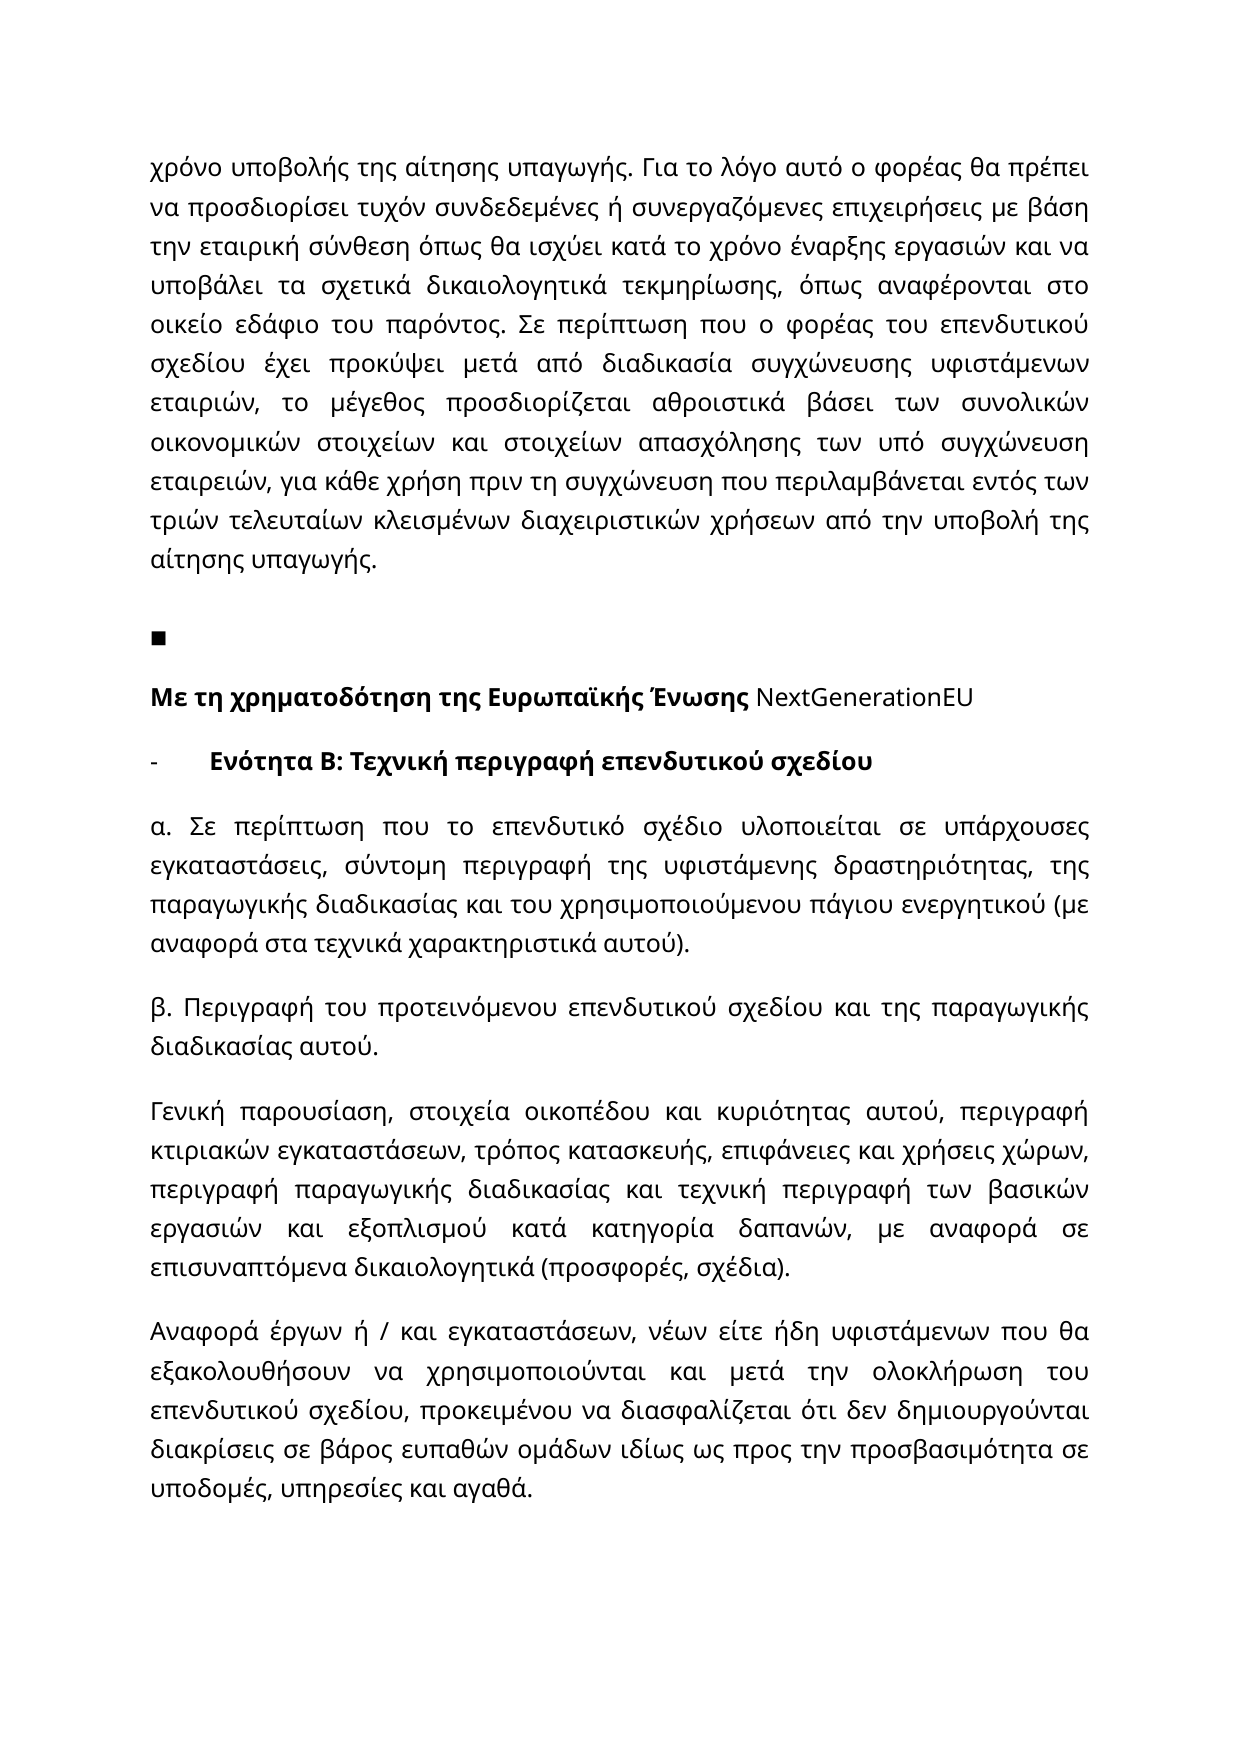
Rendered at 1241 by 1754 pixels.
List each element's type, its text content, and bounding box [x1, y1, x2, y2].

text χρόνο υποβολής της αίτησης υπαγωγής. Για το λόγο αυτό ο φορέας θα πρέπει να προσδιορίσει τυχόν συνδεδεμένες ή συνεργαζόμενες επιχειρήσεις με βάση την εταιρική σύνθεση όπως θα ισχύει κατά το χρόνο έναρξης εργασιών και να υποβάλει τα σχετικά δικαιολογητικά τεκμηρίωσης, όπως αναφέρονται στο οικείο εδάφιο του παρόντος. Σε περίπτωση που ο φορέας του επενδυτικού σχεδίου έχει προκύψει μετά από διαδικασία συγχώνευσης υφιστάμενων εταιριών, το μέγεθος προσδιορίζεται αθροιστικά βάσει των συνολικών οικονομικών στοιχείων και στοιχείων απασχόλησης των υπό συγχώνευση εταιρειών, για κάθε χρήση πριν τη συγχώνευση που περιλαμβάνεται εντός των τριών τελευταίων κλεισμένων διαχειριστικών χρήσεων από την υποβολή της αίτησης υπαγωγής. [150, 150, 1090, 576]
text ■ [150, 606, 1090, 648]
text Γενική παρουσίαση, στοιχεία οικοπέδου και κυριότητας αυτού, περιγραφή κτιριακών εγκαταστάσεων, τρόπος κατασκευής, επιφάνειες και χρήσεις χώρων, περιγραφή παραγωγικής διαδικασίας και τεχνική περιγραφή των βασικών εργασιών και εξοπλισμού κατά κατηγορία δαπανών, με αναφορά σε επισυναπτόμενα δικαιολογητικά (προσφορές, σχέδια). [150, 1093, 1090, 1284]
text Αναφορά έργων ή / και εγκαταστάσεων, νέων είτε ήδη υφιστάμενων που θα εξακολουθήσουν να χρησιμοποιούνται και μετά την ολοκλήρωση του επενδυτικού σχεδίου, προκειμένου να διασφαλίζεται ότι δεν δημιουργούνται διακρίσεις σε βάρος ευπαθών ομάδων ιδίως ως προς την προσβασιμότητα σε υποδομές, υπηρεσίες και αγαθά. [150, 1314, 1090, 1505]
text α. Σε περίπτωση που το επενδυτικό σχέδιο υλοποιείται σε υπάρχουσες εγκαταστάσεις, σύντομη περιγραφή της υφιστάμενης δραστηριότητας, της παραγωγικής διαδικασίας και του χρησιμοποιούμενου πάγιου ενεργητικού (με αναφορά στα τεχνικά χαρακτηριστικά αυτού). [150, 808, 1090, 960]
text β. Περιγραφή του προτεινόμενου επενδυτικού σχεδίου και της παραγωγικής διαδικασίας αυτού. [150, 990, 1090, 1063]
list - Ενότητα Β: Τεχνική περιγραφή επενδυτικού σχεδίου [150, 744, 1090, 778]
text Με τη χρηματοδότηση της Ευρωπαϊκής Ένωσης NextGenerationEU [150, 680, 1090, 714]
